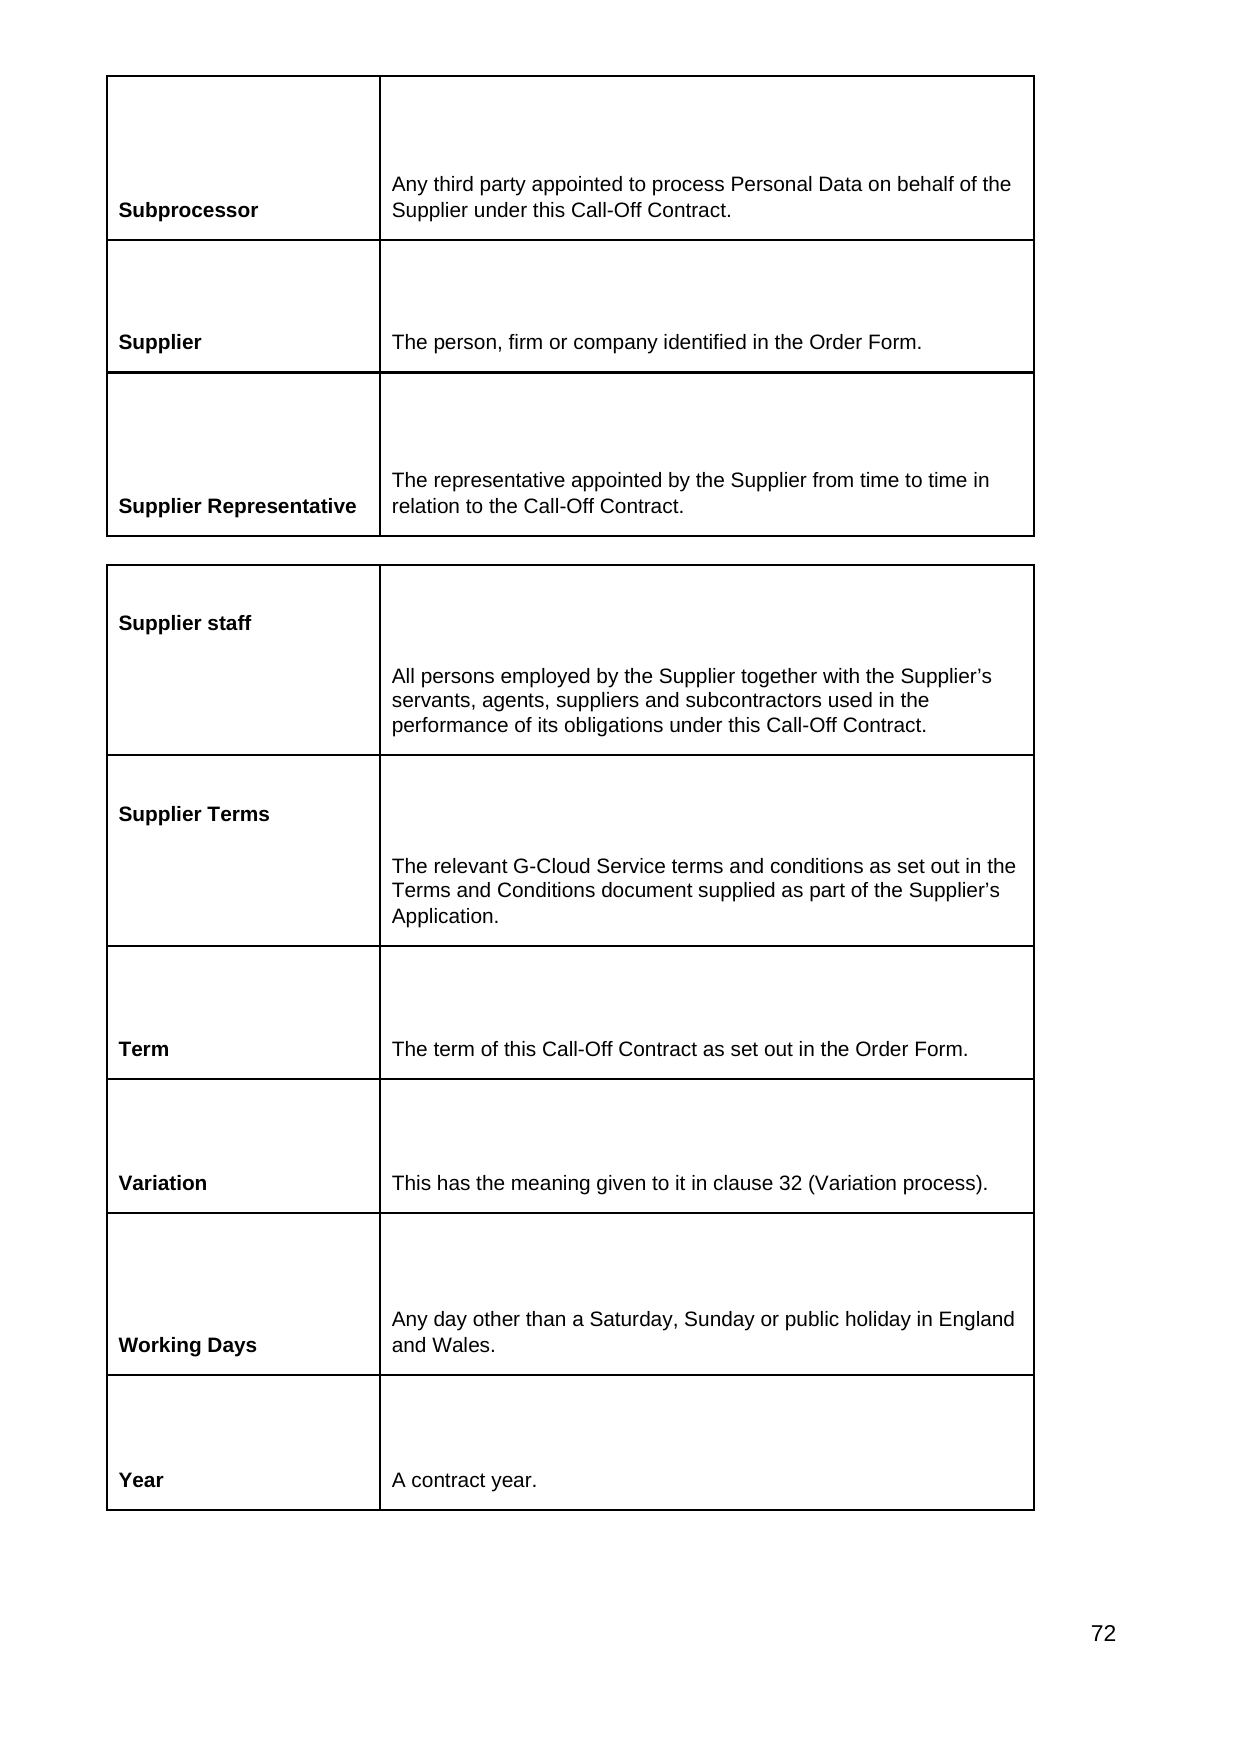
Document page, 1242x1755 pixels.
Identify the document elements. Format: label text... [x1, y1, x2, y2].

table_cell A contract year. [381, 1376, 1033, 1509]
table_cell Supplier Representative [108, 374, 379, 535]
table_cell The person, firm or company identified in the Order Form. [381, 241, 1033, 371]
table_cell Variation [108, 1080, 379, 1212]
table_cell Working Days [108, 1214, 379, 1374]
table_cell Any day other than a Saturday, Sunday or public holiday in England and Wales. [381, 1214, 1033, 1374]
table_cell This has the meaning given to it in clause 32 (Variation process). [381, 1080, 1033, 1212]
table_cell Supplier Terms [108, 756, 379, 945]
table_cell Supplier [108, 241, 379, 371]
table_cell Year [108, 1376, 379, 1509]
table_cell Term [108, 947, 379, 1078]
table_header All persons employed by the Supplier together with the Supplier’s servants, agents, suppliers and subcontractors used in the performance of its obligations under this Call-Off Contract. [381, 566, 1033, 754]
table_cell The term of this Call-Off Contract as set out in the Order Form. [381, 947, 1033, 1078]
table_cell The relevant G-Cloud Service terms and conditions as set out in the Terms and Conditions document supplied as part of the Supplier’s Application. [381, 756, 1033, 945]
table_header Supplier staff [108, 566, 379, 754]
table_cell Subprocessor [108, 77, 379, 239]
table_cell Any third party appointed to process Personal Data on behalf of the Supplier under this Call-Off Contract. [381, 77, 1033, 239]
table_cell The representative appointed by the Supplier from time to time in relation to the Call-Off Contract. [381, 374, 1033, 535]
